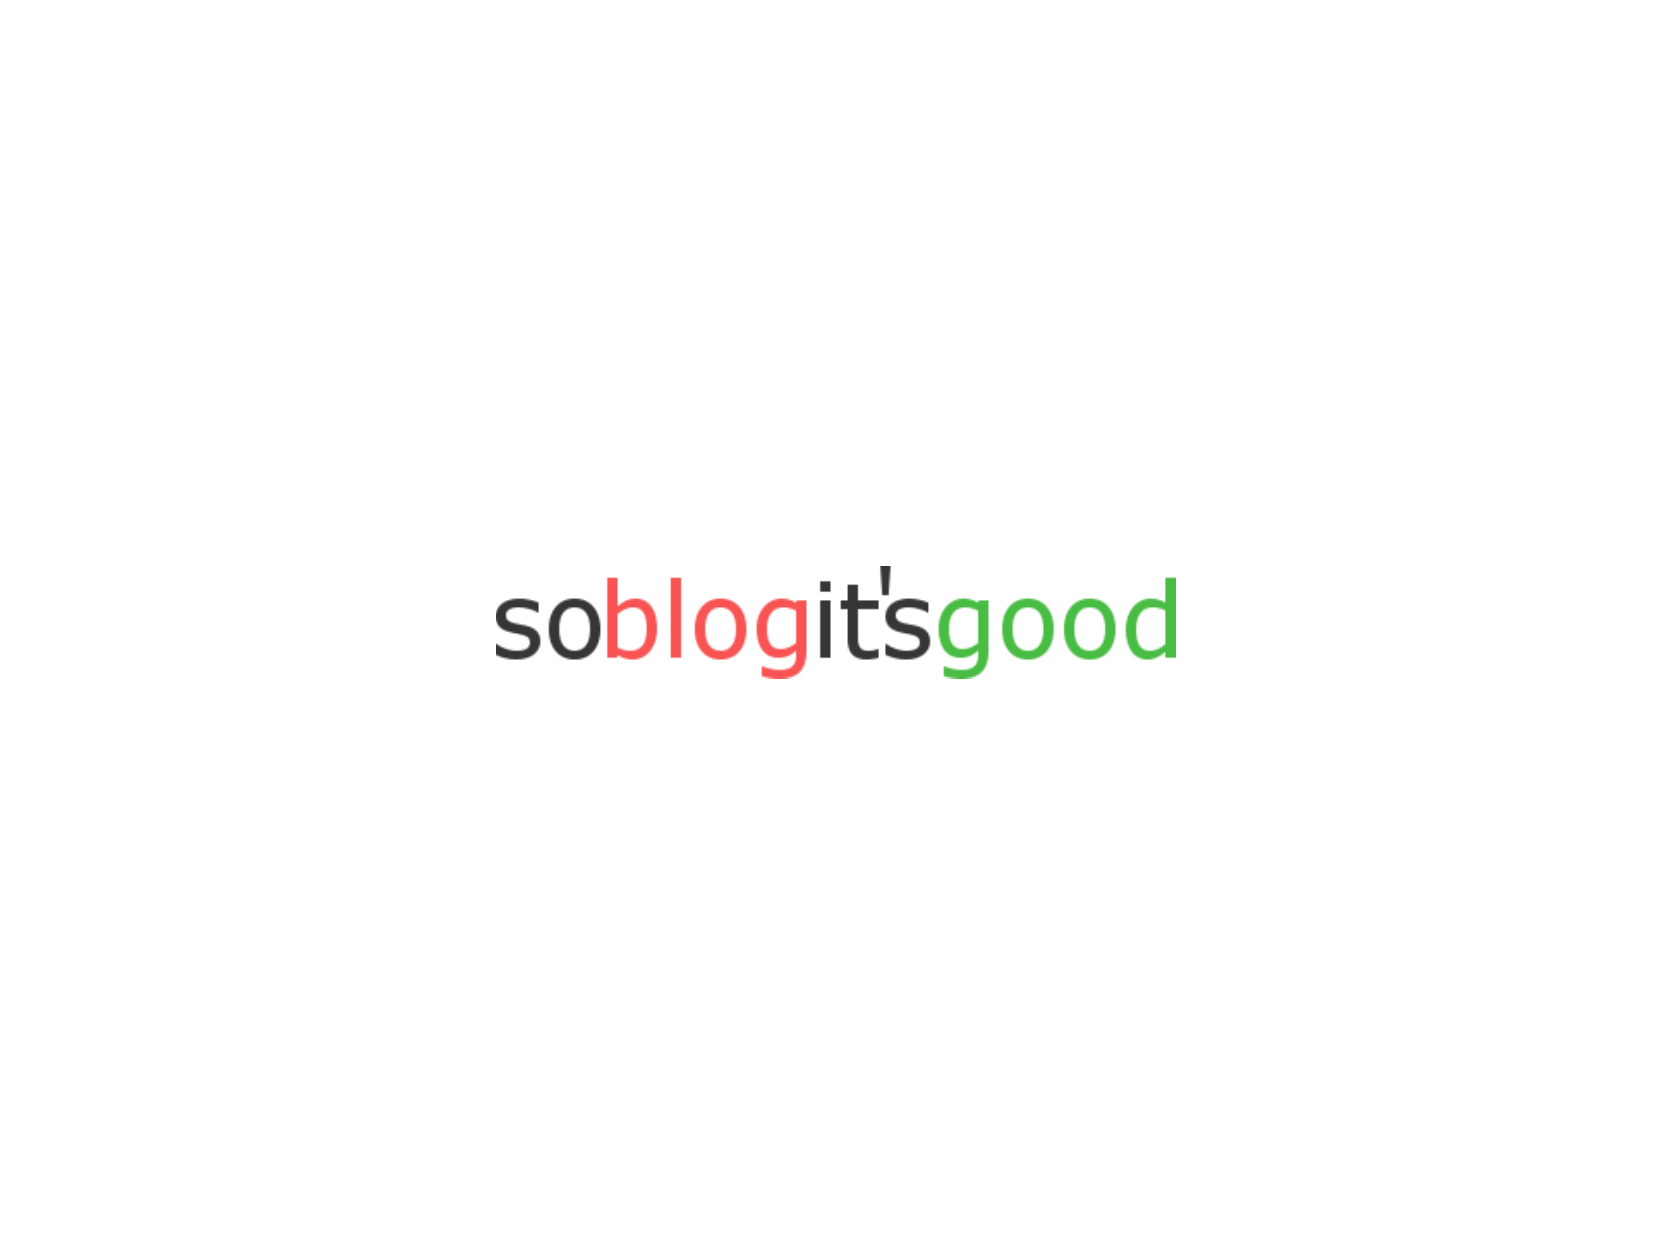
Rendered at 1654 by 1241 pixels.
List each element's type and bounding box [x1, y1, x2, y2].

picture [496, 566, 1176, 679]
